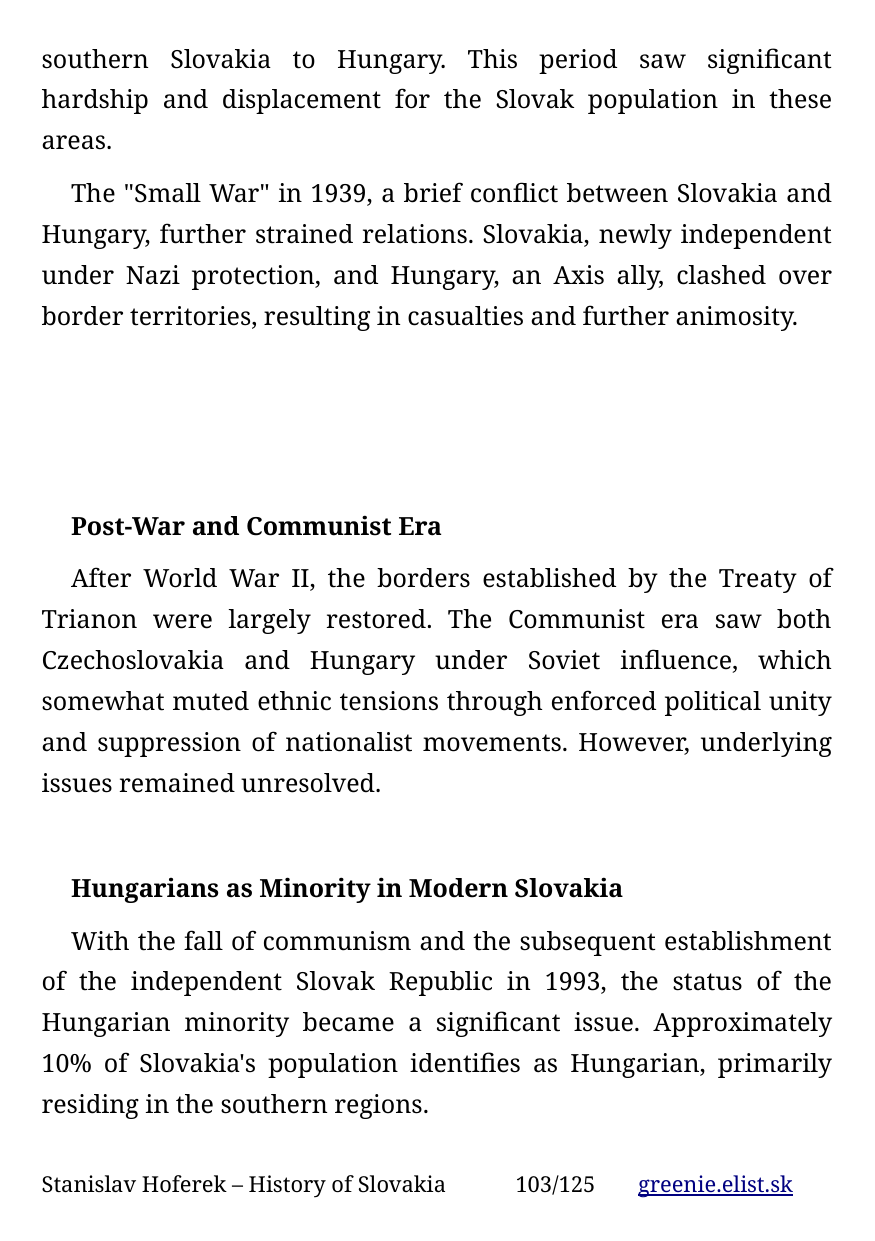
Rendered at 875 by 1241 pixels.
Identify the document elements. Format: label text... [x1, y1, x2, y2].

text southern Slovakia to Hungary. This period saw significant hardship and displacement for the Slovak population in these areas. [41, 41, 833, 157]
text Post-War and Communist Era [41, 508, 833, 543]
text With the fall of communism and the subsequent establishment of the independent Slovak Republic in 1993, the status of the Hungarian minority became a significant issue. Approximately 10% of Slovakia's population identifies as Hungarian, primarily residing in the southern regions. [41, 923, 833, 1121]
text The "Small War" in 1939, a brief conflict between Slovakia and Hungary, further strained relations. Slovakia, newly independent under Nazi protection, and Hungary, an Axis ally, clashed over border territories, resulting in casualties and further animosity. [41, 176, 833, 332]
text After World War II, the borders established by the Treaty of Trianon were largely restored. The Communist era saw both Czechoslovakia and Hungary under Soviet influence, which somewhat muted ethnic tensions through enforced political unity and suppression of nationalist movements. However, underlying issues remained unresolved. [41, 561, 833, 799]
text Hungarians as Minority in Modern Slovakia [41, 871, 833, 904]
